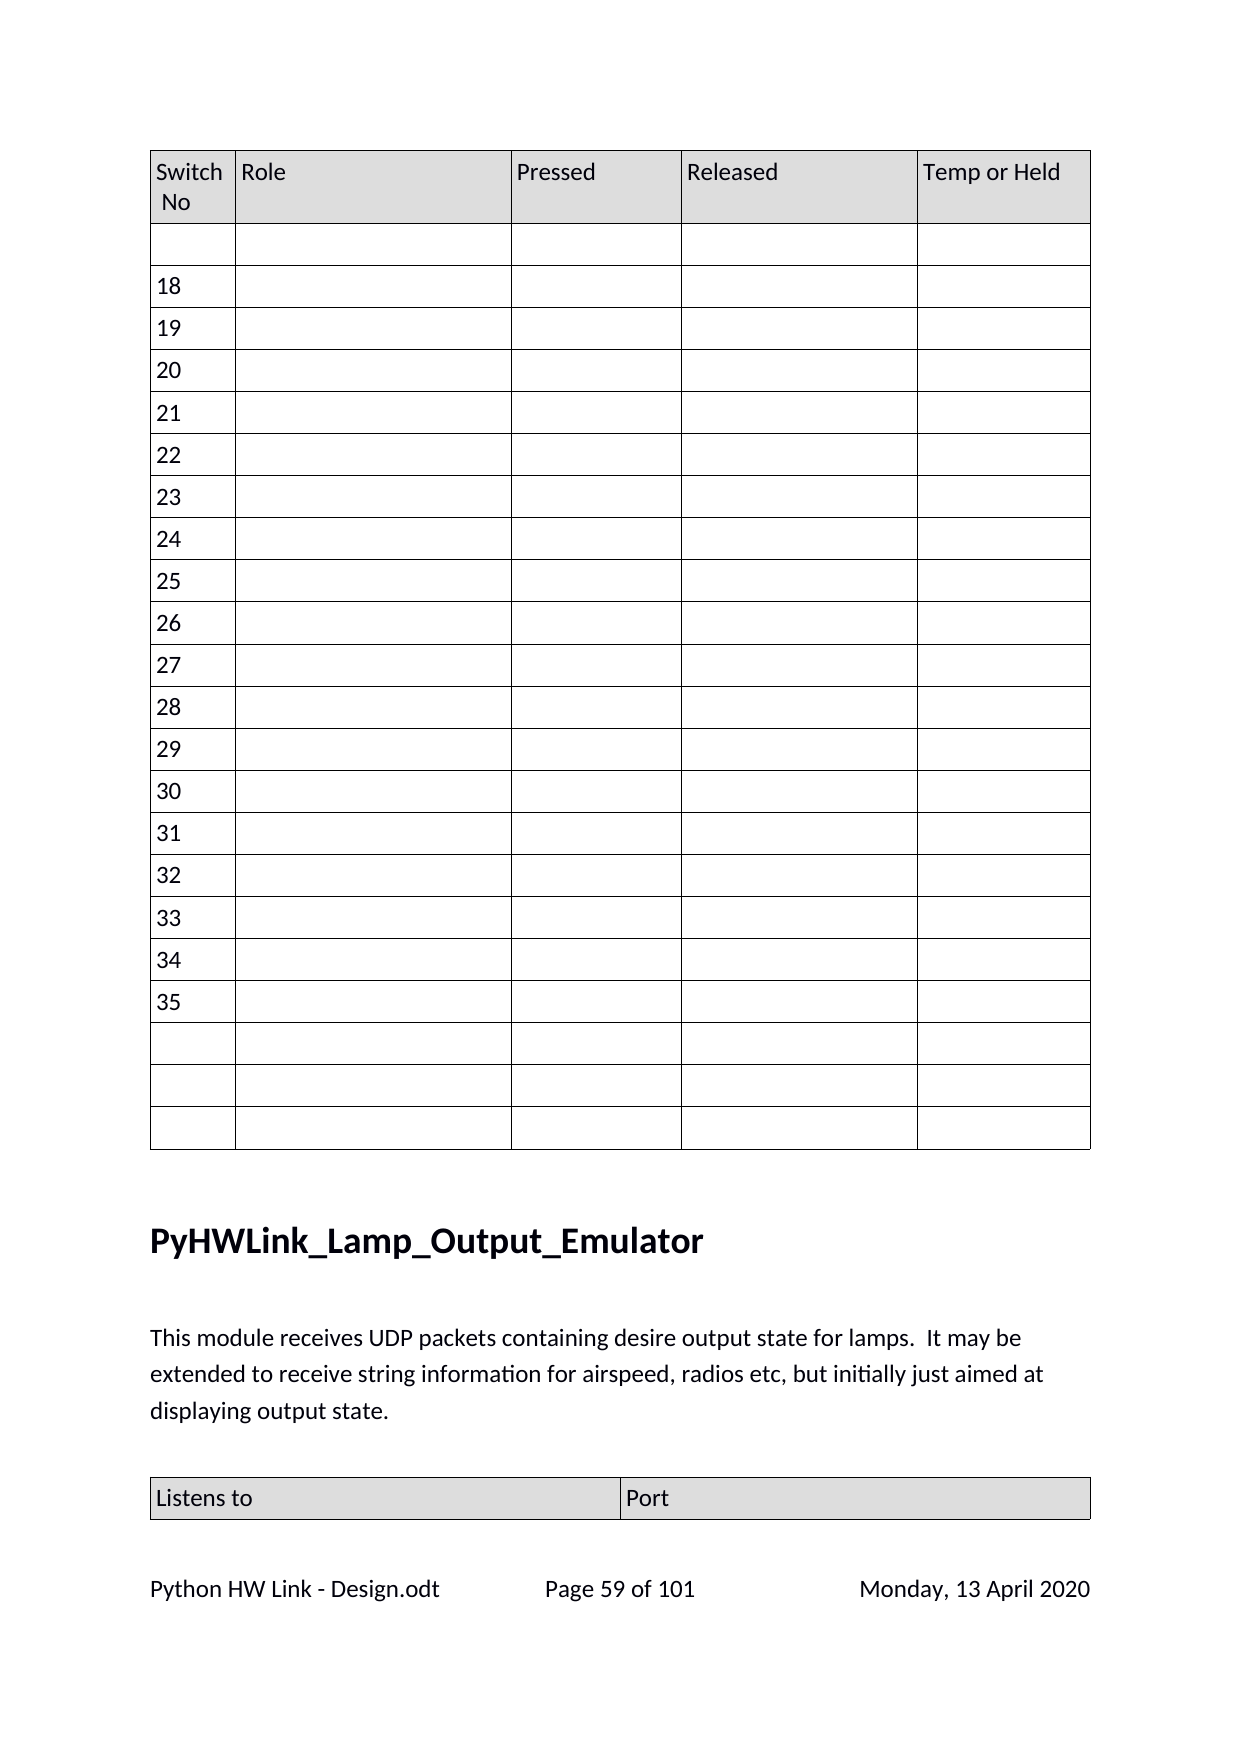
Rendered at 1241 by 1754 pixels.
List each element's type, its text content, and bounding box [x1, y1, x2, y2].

table_cell 33 [151, 897, 235, 938]
table_cell [682, 560, 917, 601]
table_cell [682, 1107, 917, 1148]
table_cell [512, 1065, 681, 1106]
table_cell [682, 939, 917, 980]
table_cell [682, 729, 917, 770]
table_cell [151, 1065, 235, 1106]
table_cell 20 [151, 350, 235, 391]
table_cell [682, 897, 917, 938]
table_cell [918, 224, 1090, 265]
table_cell [236, 1107, 511, 1148]
table_cell [236, 308, 511, 349]
table_cell [151, 1107, 235, 1148]
table_cell [512, 224, 681, 265]
table_cell [236, 897, 511, 938]
table_cell [236, 729, 511, 770]
table_cell [512, 1107, 681, 1148]
table_cell [512, 897, 681, 938]
table_cell 19 [151, 308, 235, 349]
table_cell [682, 855, 917, 896]
table_cell [151, 224, 235, 265]
table_cell [236, 560, 511, 601]
table_header Port [621, 1478, 1090, 1519]
table_cell [512, 350, 681, 391]
table_cell [236, 392, 511, 433]
table_cell 21 [151, 392, 235, 433]
table_cell [918, 308, 1090, 349]
table_cell [918, 729, 1090, 770]
table_cell [918, 560, 1090, 601]
table_cell 31 [151, 813, 235, 854]
table_cell 32 [151, 855, 235, 896]
table_header Role [236, 151, 511, 223]
table_cell 29 [151, 729, 235, 770]
table_cell [236, 771, 511, 812]
table_cell [682, 308, 917, 349]
table_cell [512, 602, 681, 643]
table_cell 28 [151, 687, 235, 728]
table_header Pressed [512, 151, 681, 223]
table_cell 23 [151, 476, 235, 517]
table_cell [918, 476, 1090, 517]
table_cell [512, 981, 681, 1022]
table_cell [682, 392, 917, 433]
table_cell [918, 645, 1090, 686]
table_cell 26 [151, 602, 235, 643]
table_cell [236, 645, 511, 686]
table_cell [682, 771, 917, 812]
table_cell 25 [151, 560, 235, 601]
table_cell [918, 1107, 1090, 1148]
table_cell [512, 308, 681, 349]
table_cell [682, 645, 917, 686]
table_cell [236, 434, 511, 475]
table_cell [512, 939, 681, 980]
table_cell [918, 897, 1090, 938]
table_cell [918, 518, 1090, 559]
table_cell [918, 1023, 1090, 1064]
table_cell 30 [151, 771, 235, 812]
table_cell [918, 602, 1090, 643]
table_cell [512, 266, 681, 307]
table_cell [918, 939, 1090, 980]
table_cell [236, 266, 511, 307]
table_cell [682, 476, 917, 517]
table_cell [236, 813, 511, 854]
table_cell [918, 813, 1090, 854]
table_cell [512, 476, 681, 517]
table_cell [236, 602, 511, 643]
table_cell [236, 518, 511, 559]
table_cell [236, 224, 511, 265]
table_header Temp or Held [918, 151, 1090, 223]
table_cell [236, 1023, 511, 1064]
table_cell [151, 1023, 235, 1064]
table_cell [682, 602, 917, 643]
subtitle PyHWLink_Lamp_Output_Emulator [150, 1217, 1090, 1262]
table_cell [236, 939, 511, 980]
table_cell [512, 771, 681, 812]
table_cell [512, 813, 681, 854]
text This module receives UDP packets containing desire output state for lamps. It may be extended to receive string information for airspeed, radios etc, but initially just aimed at displaying output state. [150, 1322, 1090, 1426]
table_cell [682, 434, 917, 475]
table_cell [236, 687, 511, 728]
table_cell 22 [151, 434, 235, 475]
table_cell [918, 1065, 1090, 1106]
table_cell [512, 392, 681, 433]
table_cell 34 [151, 939, 235, 980]
table_cell [236, 981, 511, 1022]
table_cell [236, 350, 511, 391]
table_cell 18 [151, 266, 235, 307]
table_cell 24 [151, 518, 235, 559]
table_cell [918, 350, 1090, 391]
table_cell [918, 981, 1090, 1022]
table_cell [512, 687, 681, 728]
table_cell [682, 981, 917, 1022]
table_cell [682, 224, 917, 265]
table_cell [682, 687, 917, 728]
table_cell [918, 687, 1090, 728]
table_header Released [682, 151, 917, 223]
table_cell [682, 350, 917, 391]
table_cell [918, 771, 1090, 812]
table_cell [236, 1065, 511, 1106]
table_header Switch No [151, 151, 235, 223]
table_cell 35 [151, 981, 235, 1022]
table_cell [918, 855, 1090, 896]
table_cell [512, 1023, 681, 1064]
table_cell [512, 645, 681, 686]
table_cell [236, 476, 511, 517]
table_cell [512, 560, 681, 601]
table_cell [512, 729, 681, 770]
table_cell [682, 1065, 917, 1106]
table_cell 27 [151, 645, 235, 686]
table_cell [918, 392, 1090, 433]
table_cell [512, 434, 681, 475]
table_cell [236, 855, 511, 896]
table_cell [682, 1023, 917, 1064]
table_cell [918, 266, 1090, 307]
table_cell [682, 813, 917, 854]
table_header Listens to [151, 1478, 620, 1519]
table_cell [512, 855, 681, 896]
table_cell [682, 266, 917, 307]
table_cell [918, 434, 1090, 475]
table_cell [682, 518, 917, 559]
table_cell [512, 518, 681, 559]
